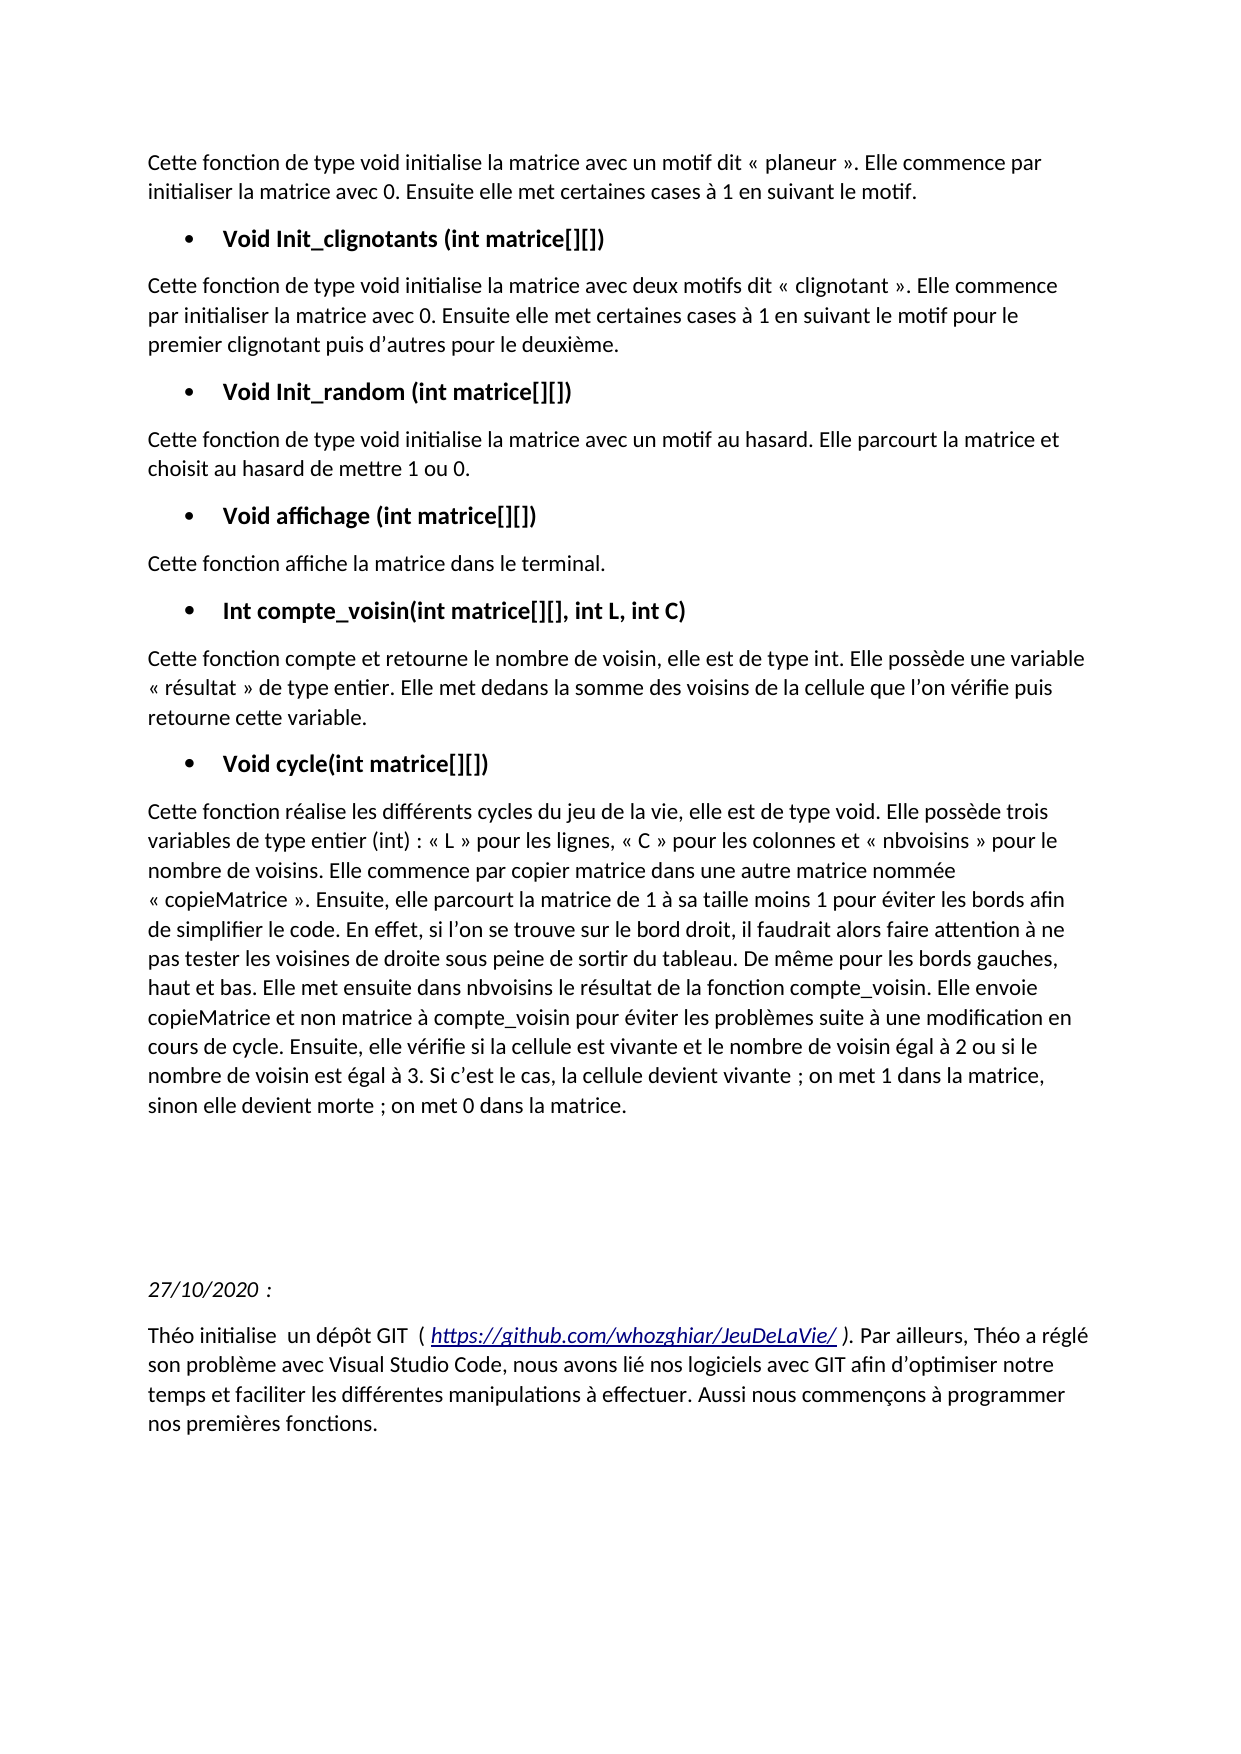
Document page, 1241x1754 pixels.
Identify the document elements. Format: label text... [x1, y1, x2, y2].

list Void affichage (int matrice[][]) [185, 501, 1093, 531]
text Cette fonction de type void initialise la matrice avec un motif au hasard. Elle parcourt la matrice et choisit au hasard de mettre 1 ou 0. [148, 425, 1093, 482]
text Théo initialise un dépôt GIT ( https://github.com/whozghiar/JeuDeLaVie/ ). Par ailleurs, Théo a réglé son problème avec Visual Studio Code, nous avons lié nos logiciels avec GIT afin d’optimiser notre temps et faciliter les différentes manipulations à effectuer. Aussi nous commençons à programmer nos premières fonctions. [148, 1321, 1093, 1437]
list Void Init_random (int matrice[][]) [185, 376, 1093, 407]
text Cette fonction réalise les différents cycles du jeu de la vie, elle est de type void. Elle possède trois variables de type entier (int) : « L » pour les lignes, « C » pour les colonnes et « nbvoisins » pour le nombre de voisins. Elle commence par copier matrice dans une autre matrice nommée « copieMatrice ». Ensuite, elle parcourt la matrice de 1 à sa taille moins 1 pour éviter les bords afin de simplifier le code. En effet, si l’on se trouve sur le bord droit, il faudrait alors faire attention à ne pas tester les voisines de droite sous peine de sortir du tableau. De même pour les bords gauches, haut et bas. Elle met ensuite dans nbvoisins le résultat de la fonction compte_voisin. Elle envoie copieMatrice et non matrice à compte_voisin pour éviter les problèmes suite à une modification en cours de cycle. Ensuite, elle vérifie si la cellule est vivante et le nombre de voisin égal à 2 ou si le nombre de voisin est égal à 3. Si c’est le cas, la cellule devient vivante ; on met 1 dans la matrice, sinon elle devient morte ; on met 0 dans la matrice. [148, 797, 1093, 1119]
text Cette fonction de type void initialise la matrice avec deux motifs dit « clignotant ». Elle commence par initialiser la matrice avec 0. Ensuite elle met certaines cases à 1 en suivant le motif pour le premier clignotant puis d’autres pour le deuxième. [148, 272, 1093, 358]
text 27/10/2020 : [148, 1275, 1093, 1303]
text Cette fonction de type void initialise la matrice avec un motif dit « planeur ». Elle commence par initialiser la matrice avec 0. Ensuite elle met certaines cases à 1 en suivant le motif. [148, 148, 1093, 205]
text Cette fonction compte et retourne le nombre de voisin, elle est de type int. Elle possède une variable « résultat » de type entier. Elle met dedans la somme des voisins de la cellule que l’on vérifie puis retourne cette variable. [148, 644, 1093, 731]
list Void Init_clignotants (int matrice[][]) [185, 223, 1093, 253]
list Void cycle(int matrice[][]) [185, 749, 1093, 779]
text Cette fonction affiche la matrice dans le terminal. [148, 549, 1093, 577]
list Int compte_voisin(int matrice[][], int L, int C) [185, 595, 1093, 626]
